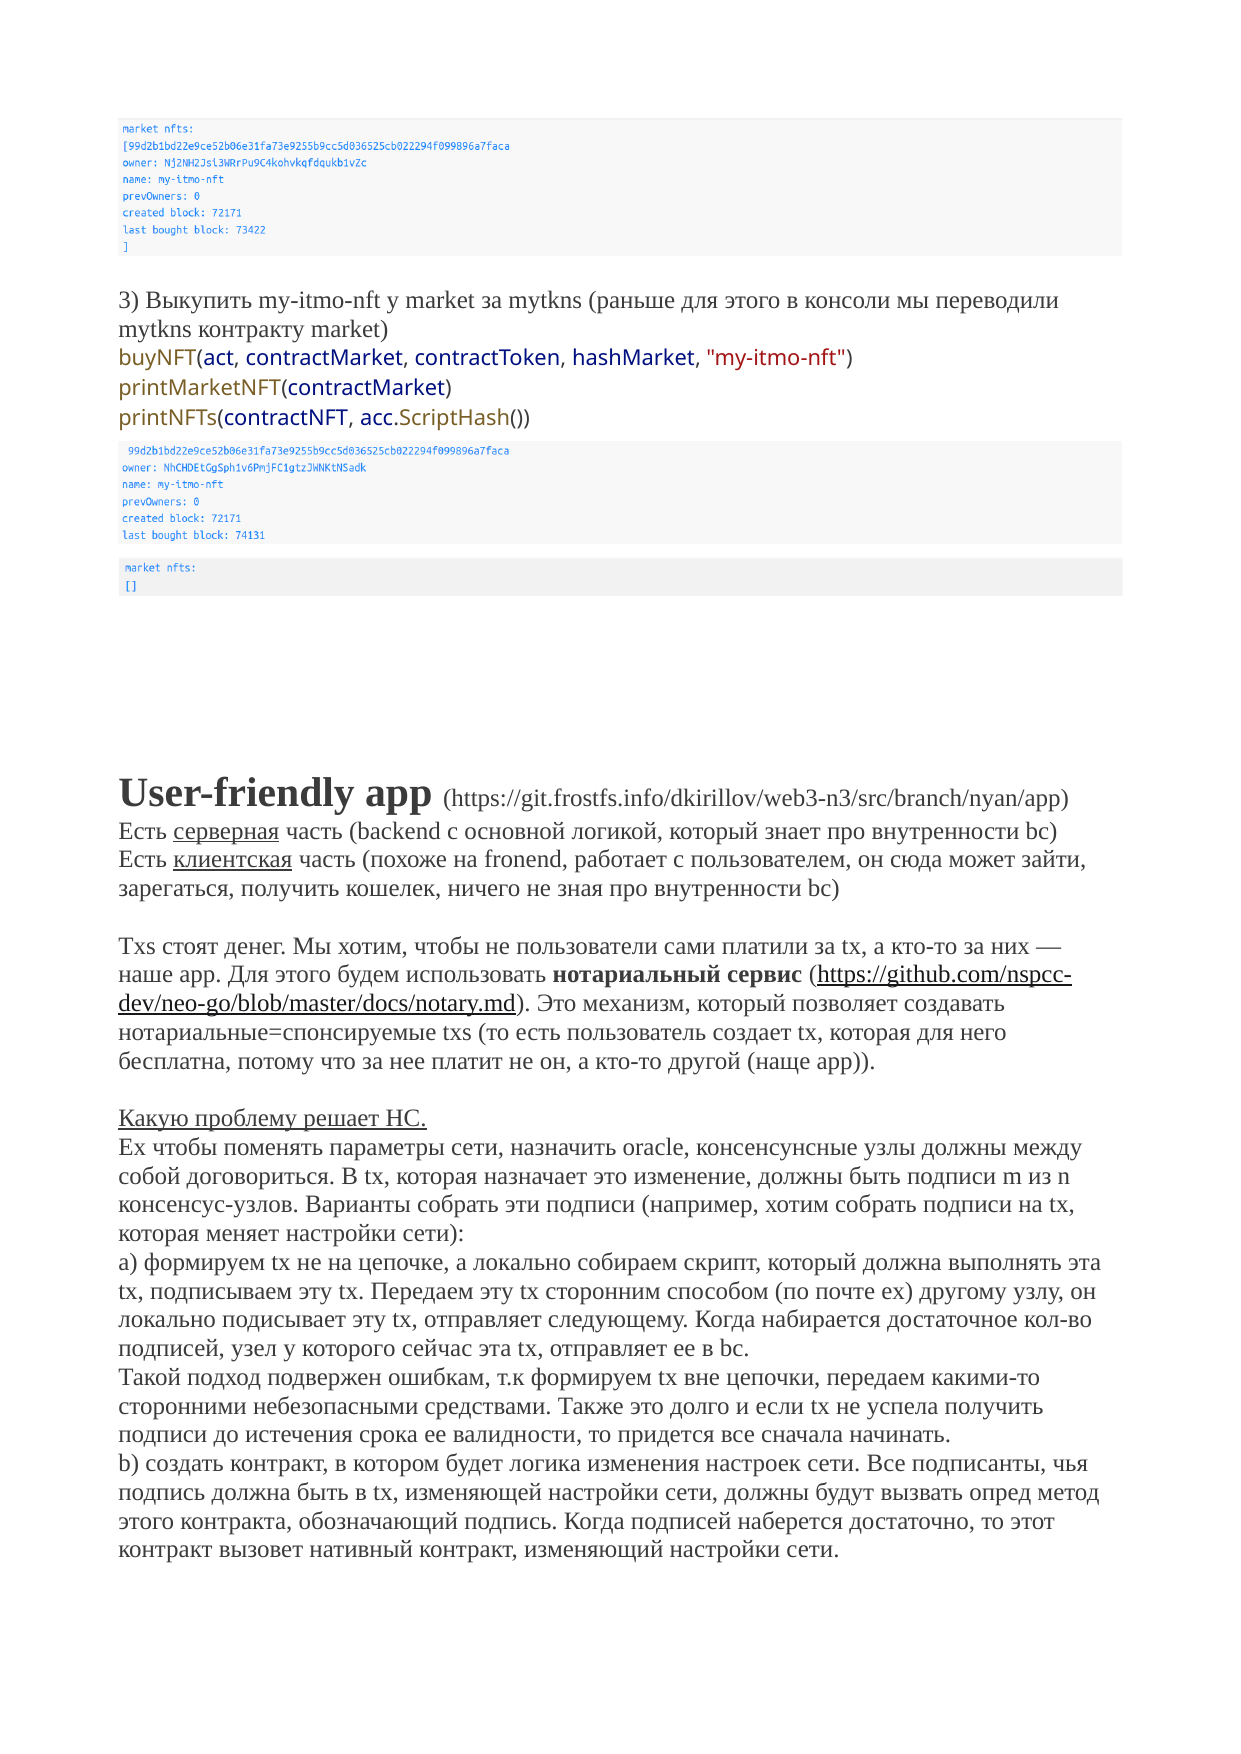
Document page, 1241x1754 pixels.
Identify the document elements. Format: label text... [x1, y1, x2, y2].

text Ex чтобы поменять параметры сети, назначить oracle, консенсунсные узлы должны между собой договориться. В tx, которая назначает это изменение, должны быть подписи m из n консенсус-узлов. Варианты собрать эти подписи (например, хотим собрать подписи на tx, которая меняет настройки сети): [118, 1132, 1122, 1247]
text printNFTs(contractNFT, acc.ScriptHash()) [118, 402, 1122, 432]
text b) создать контракт, в котором будет логика изменения настроек сети. Все подписанты, чья подпись должна быть в tx, изменяющей настройки сети, должны будут вызвать опред метод этого контракта, обозначающий подпись. Когда подписей наберется достаточно, то этот контракт вызовет нативный контракт, изменяющий настройки сети. [118, 1448, 1122, 1563]
text printMarketNFT(contractMarket) [118, 372, 1122, 402]
text Txs стоят денег. Мы хотим, чтобы не пользователи сами платили за tx, а кто-то за них — наше app. Для этого будем использовать нотариальный сервис (https://github.com/nspcc-dev/neo-go/blob/master/docs/notary.md). Это механизм, который позволяет создавать нотариальные=спонсируемые txs (то есть пользователь создает tx, которая для него бесплатна, потому что за нее платит не он, а кто-то другой (наще app)). [118, 931, 1122, 1074]
text Есть клиентская часть (похоже на fronend, работает с пользователем, он сюда может зайти, зарегаться, получить кошелек, ничего не зная про внутренности bc) [118, 844, 1122, 902]
picture [118, 441, 1123, 544]
text Есть серверная часть (backend с основной логикой, который знает про внутренности bc) [118, 816, 1122, 844]
text 3) Выкупить my-itmo-nft у market за mytkns (раньше для этого в консоли мы переводили mytkns контракту market) [118, 285, 1122, 342]
picture [118, 118, 1123, 256]
text buyNFT(act, contractMarket, contractToken, hashMarket, "my-itmo-nft") [118, 342, 1122, 372]
text User-friendly app (https://git.frostfs.info/dkirillov/web3-n3/src/branch/nyan/app) [118, 768, 1122, 816]
text Такой подход подвержен ошибкам, т.к формируем tx вне цепочки, передаем какими-то сторонними небезопасными средствами. Также это долго и если tx не успела получить подписи до истечения срока ее валидности, то придется все сначала начинать. [118, 1362, 1122, 1448]
picture [118, 557, 1123, 596]
text Какую проблему решает НС. [118, 1103, 1122, 1132]
text а) формируем tx не на цепочке, а локально собираем скрипт, который должна выполнять эта tx, подписываем эту tx. Передаем эту tx сторонним способом (по почте ex) другому узлу, он локально подисывает эту tx, отправляет следующему. Когда набирается достаточное кол-во подписей, узел у которого сейчас эта tx, отправляет ее в bc. [118, 1247, 1122, 1362]
